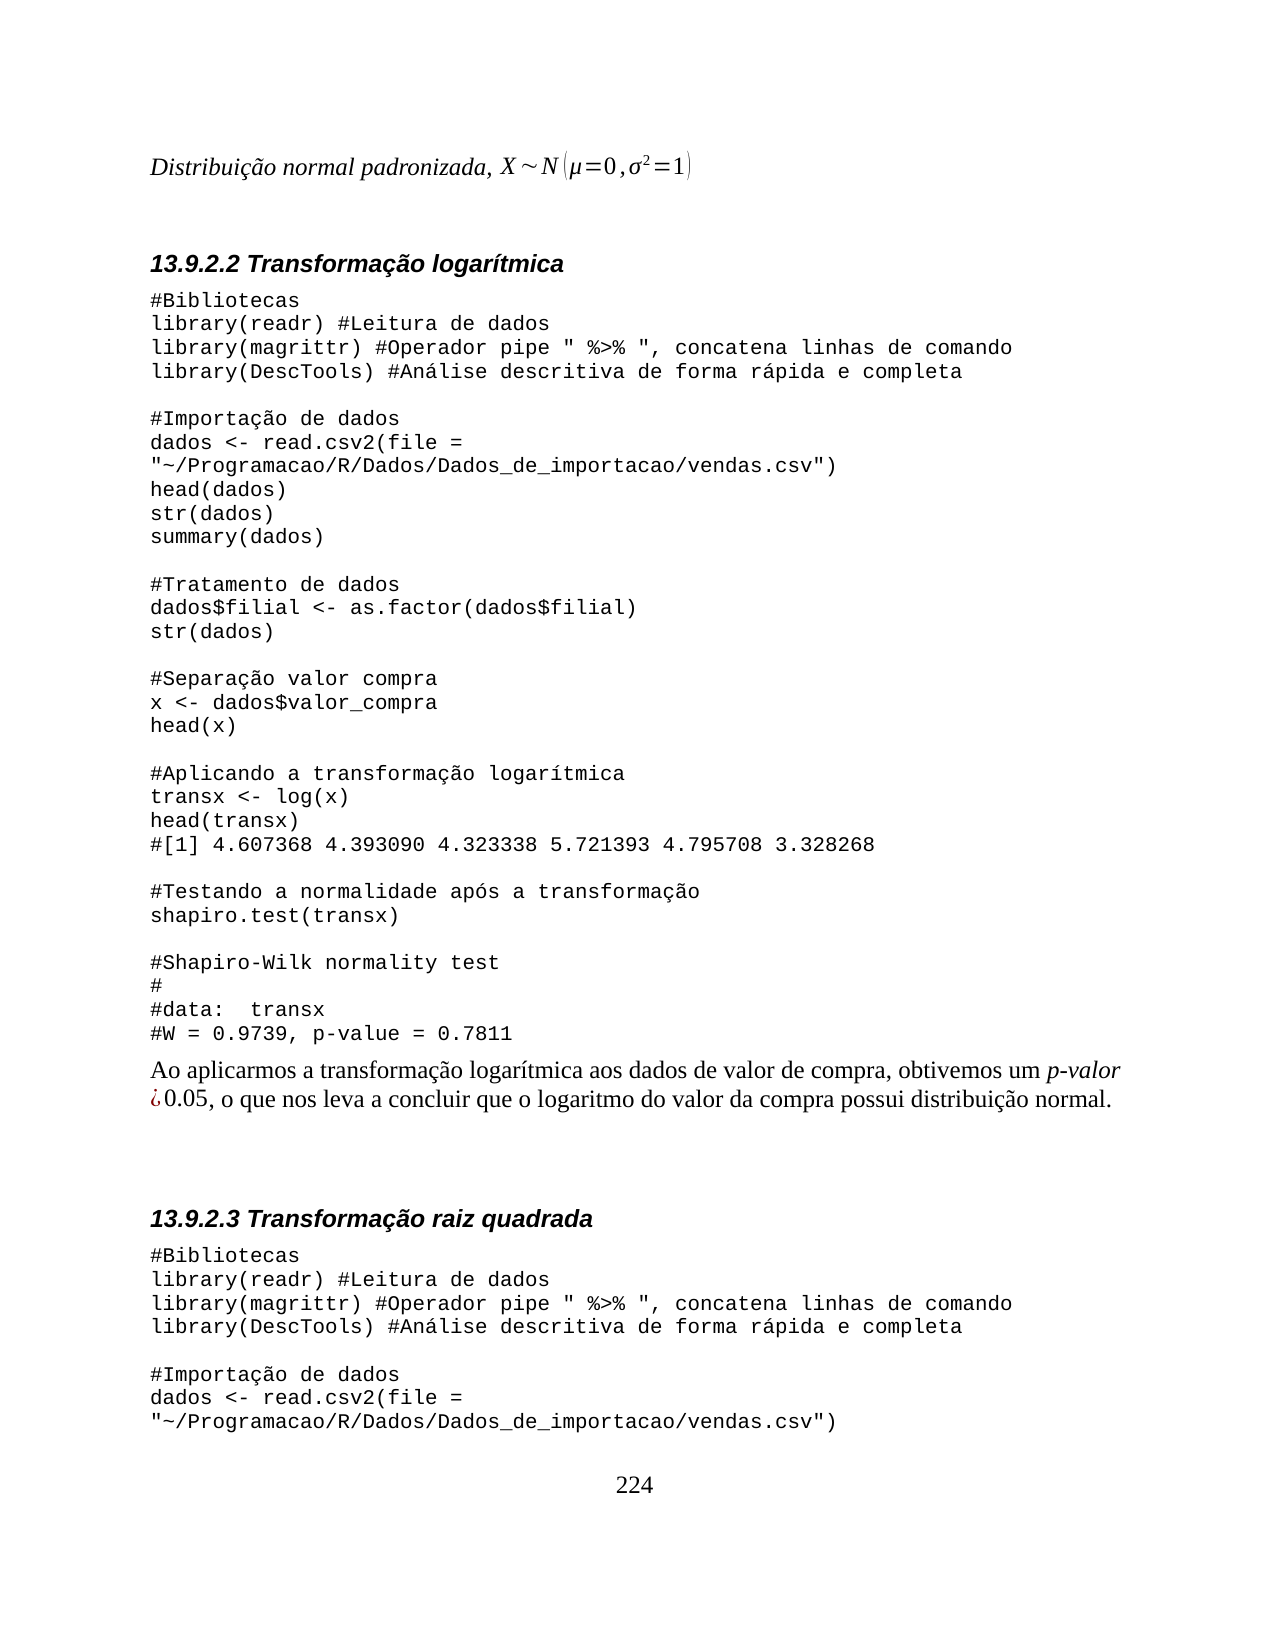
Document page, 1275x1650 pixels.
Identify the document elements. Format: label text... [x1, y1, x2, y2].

text #Importação de dados [150, 1364, 1125, 1387]
text Ao aplicarmos a transformação logarítmica aos dados de valor de compra, obtivemos um p-valor , o que nos leva a concluir que o logaritmo do valor da compra possui distribuição normal. [150, 1055, 1125, 1142]
text #[1] 4.607368 4.393090 4.323338 5.721393 4.795708 3.328268 [150, 834, 1125, 857]
text #Shapiro-Wilk normality test [150, 952, 1125, 976]
subtitle 13.9.2.2 Transformação logarítmica [150, 249, 1125, 277]
text head(transx) [150, 810, 1125, 834]
text #Tratamento de dados [150, 573, 1125, 597]
text #Separação valor compra [150, 668, 1125, 692]
text library(DescTools) #Análise descritiva de forma rápida e completa [150, 1316, 1125, 1340]
text library(magrittr) #Operador pipe " %>% ", concatena linhas de comando [150, 337, 1125, 361]
text #Importação de dados [150, 408, 1125, 432]
subtitle 13.9.2.3 Transformação raiz quadrada [150, 1204, 1125, 1233]
text dados <- read.csv2(file = "~/Programacao/R/Dados/Dados_de_importacao/vendas.csv") [150, 1387, 1125, 1434]
text head(dados) [150, 479, 1125, 503]
text library(magrittr) #Operador pipe " %>% ", concatena linhas de comando [150, 1293, 1125, 1316]
text x <- dados$valor_compra [150, 692, 1125, 715]
text str(dados) [150, 503, 1125, 526]
text #Bibliotecas [150, 1245, 1125, 1269]
text library(DescTools) #Análise descritiva de forma rápida e completa [150, 361, 1125, 384]
text #Aplicando a transformação logarítmica [150, 763, 1125, 786]
text library(readr) #Leitura de dados [150, 313, 1125, 337]
text # [150, 976, 1125, 999]
text #Testando a normalidade após a transformação [150, 881, 1125, 904]
text dados <- read.csv2(file = "~/Programacao/R/Dados/Dados_de_importacao/vendas.csv") [150, 432, 1125, 479]
text #Bibliotecas [150, 290, 1125, 313]
text dados$filial <- as.factor(dados$filial) [150, 597, 1125, 621]
text str(dados) [150, 621, 1125, 644]
text #data: transx [150, 999, 1125, 1023]
text shapiro.test(transx) [150, 904, 1125, 928]
text transx <- log(x) [150, 786, 1125, 810]
text #W = 0.9739, p-value = 0.7811 [150, 1023, 1125, 1046]
text head(x) [150, 715, 1125, 739]
text summary(dados) [150, 526, 1125, 550]
text library(readr) #Leitura de dados [150, 1269, 1125, 1293]
text Distribuição normal padronizada, [150, 150, 1125, 182]
